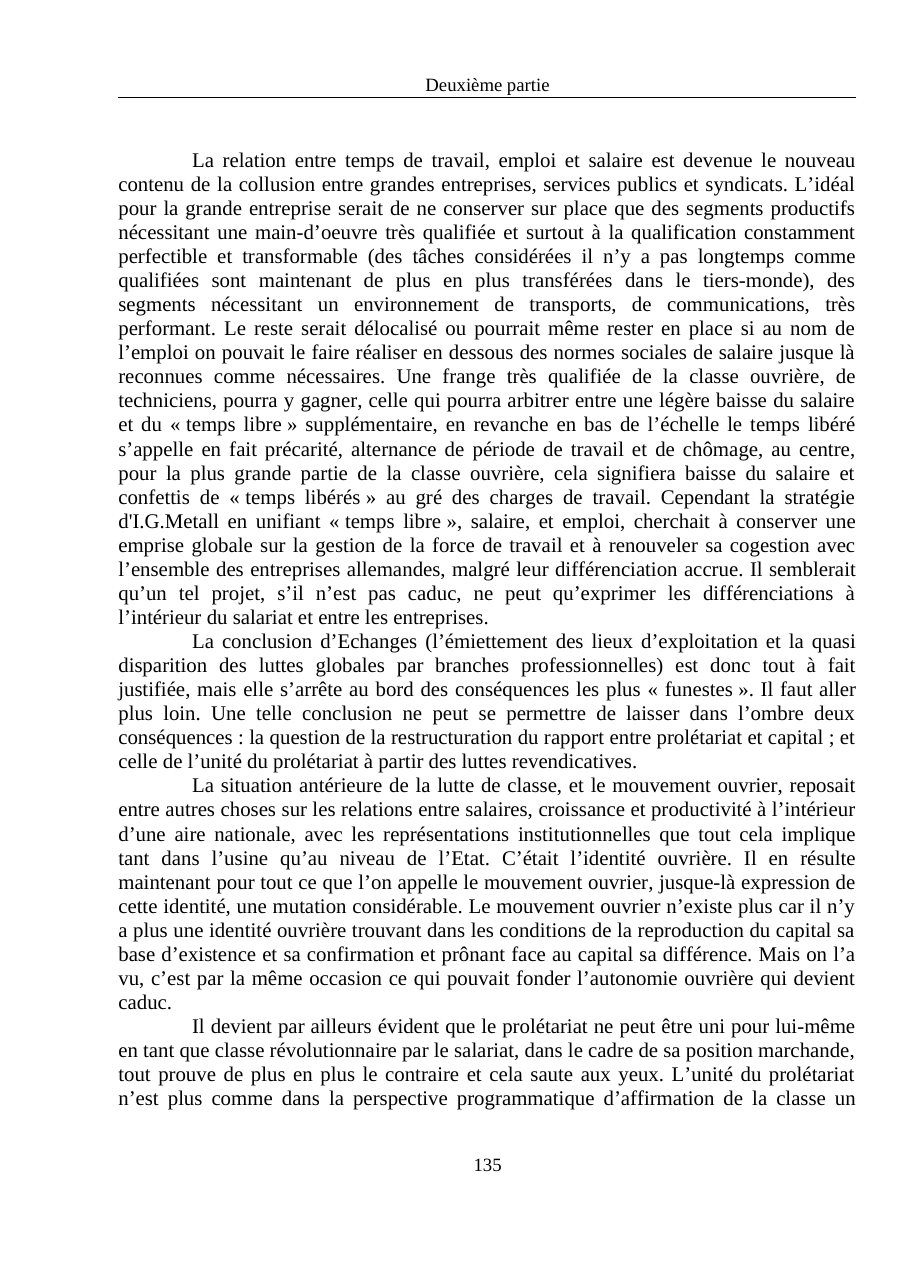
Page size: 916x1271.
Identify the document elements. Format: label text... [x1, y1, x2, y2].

text La relation entre temps de travail, emploi et salaire est devenue le nouveau contenu de la collusion entre grandes entreprises, services publics et syndicats. L’idéal pour la grande entreprise serait de ne conserver sur place que des segments productifs nécessitant une main-d’oeuvre très qualifiée et surtout à la qualification constamment perfectible et transformable (des tâches considérées il n’y a pas longtemps comme qualifiées sont maintenant de plus en plus transférées dans le tiers-monde), des segments nécessitant un environnement de transports, de communications, très performant. Le reste serait délocalisé ou pourrait même rester en place si au nom de l’emploi on pouvait le faire réaliser en dessous des normes sociales de salaire jusque là reconnues comme nécessaires. Une frange très qualifiée de la classe ouvrière, de techniciens, pourra y gagner, celle qui pourra arbitrer entre une légère baisse du salaire et du « temps libre » supplémentaire, en revanche en bas de l’échelle le temps libéré s’appelle en fait précarité, alternance de période de travail et de chômage, au centre, pour la plus grande partie de la classe ouvrière, cela signifiera baisse du salaire et confettis de « temps libérés » au gré des charges de travail. Cependant la stratégie d'I.G.Metall en unifiant « temps libre », salaire, et emploi, cherchait à conserver une emprise globale sur la gestion de la force de travail et à renouveler sa cogestion avec l’ensemble des entreprises allemandes, malgré leur différenciation accrue. Il semblerait qu’un tel projet, s’il n’est pas caduc, ne peut qu’exprimer les différenciations à l’intérieur du salariat et entre les entreprises. [118, 148, 856, 629]
text La conclusion d’Echanges (l’émiettement des lieux d’exploitation et la quasi disparition des luttes globales par branches professionnelles) est donc tout à fait justifiée, mais elle s’arrête au bord des conséquences les plus « funestes ». Il faut aller plus loin. Une telle conclusion ne peut se permettre de laisser dans l’ombre deux conséquences : la question de la restructuration du rapport entre prolétariat et capital ; et celle de l’unité du prolétariat à partir des luttes revendicatives. [118, 629, 856, 773]
text La situation antérieure de la lutte de classe, et le mouvement ouvrier, reposait entre autres choses sur les relations entre salaires, croissance et productivité à l’intérieur d’une aire nationale, avec les représentations institutionnelles que tout cela implique tant dans l’usine qu’au niveau de l’Etat. C’était l’identité ouvrière. Il en résulte maintenant pour tout ce que l’on appelle le mouvement ouvrier, jusque-là expression de cette identité, une mutation considérable. Le mouvement ouvrier n’existe plus car il n’y a plus une identité ouvrière trouvant dans les conditions de la reproduction du capital sa base d’existence et sa confirmation et prônant face au capital sa différence. Mais on l’a vu, c’est par la même occasion ce qui pouvait fonder l’autonomie ouvrière qui devient caduc. [118, 773, 856, 1014]
text Il devient par ailleurs évident que le prolétariat ne peut être uni pour lui-même en tant que classe révolutionnaire par le salariat, dans le cadre de sa position marchande, tout prouve de plus en plus le contraire et cela saute aux yeux. L’unité du prolétariat n’est plus comme dans la perspective programmatique d’affirmation de la classe un [118, 1014, 856, 1110]
